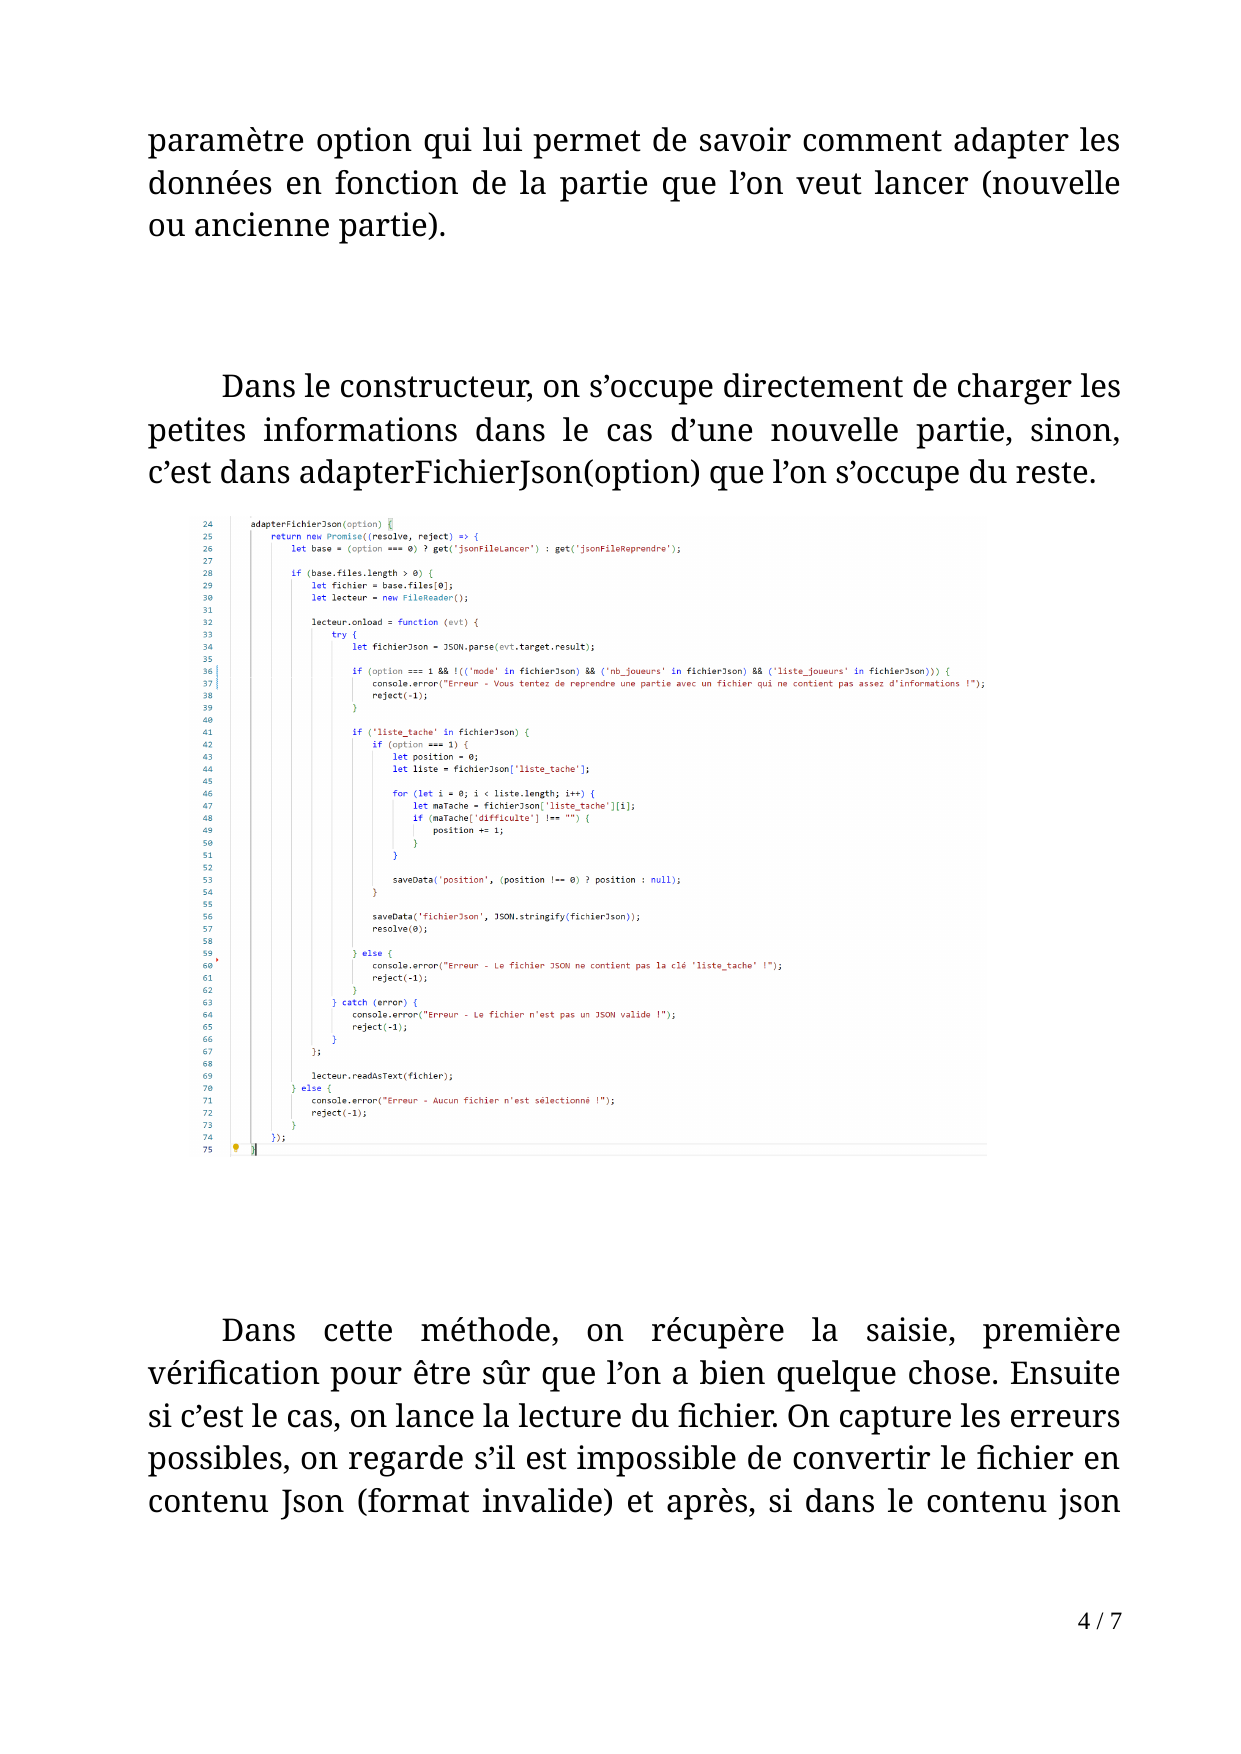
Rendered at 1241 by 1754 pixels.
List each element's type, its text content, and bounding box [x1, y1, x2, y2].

text paramètre option qui lui permet de savoir comment adapter les données en fonction de la partie que l’on veut lancer (nouvelle ou ancienne partie). [148, 118, 1122, 246]
text Dans le constructeur, on s’occupe directement de charger les petites informations dans le cas d’une nouvelle partie, sinon, c’est dans adapterFichierJson(option) que l’on s’occupe du reste. [148, 362, 1122, 493]
picture [188, 516, 987, 1157]
text Dans cette méthode, on récupère la saisie, première vérification pour être sûr que l’on a bien quelque chose. Ensuite si c’est le cas, on lance la lecture du fichier. On capture les erreurs possibles, on regarde s’il est impossible de convertir le fichier en contenu Json (format invalide) et après, si dans le contenu json [148, 1308, 1122, 1521]
